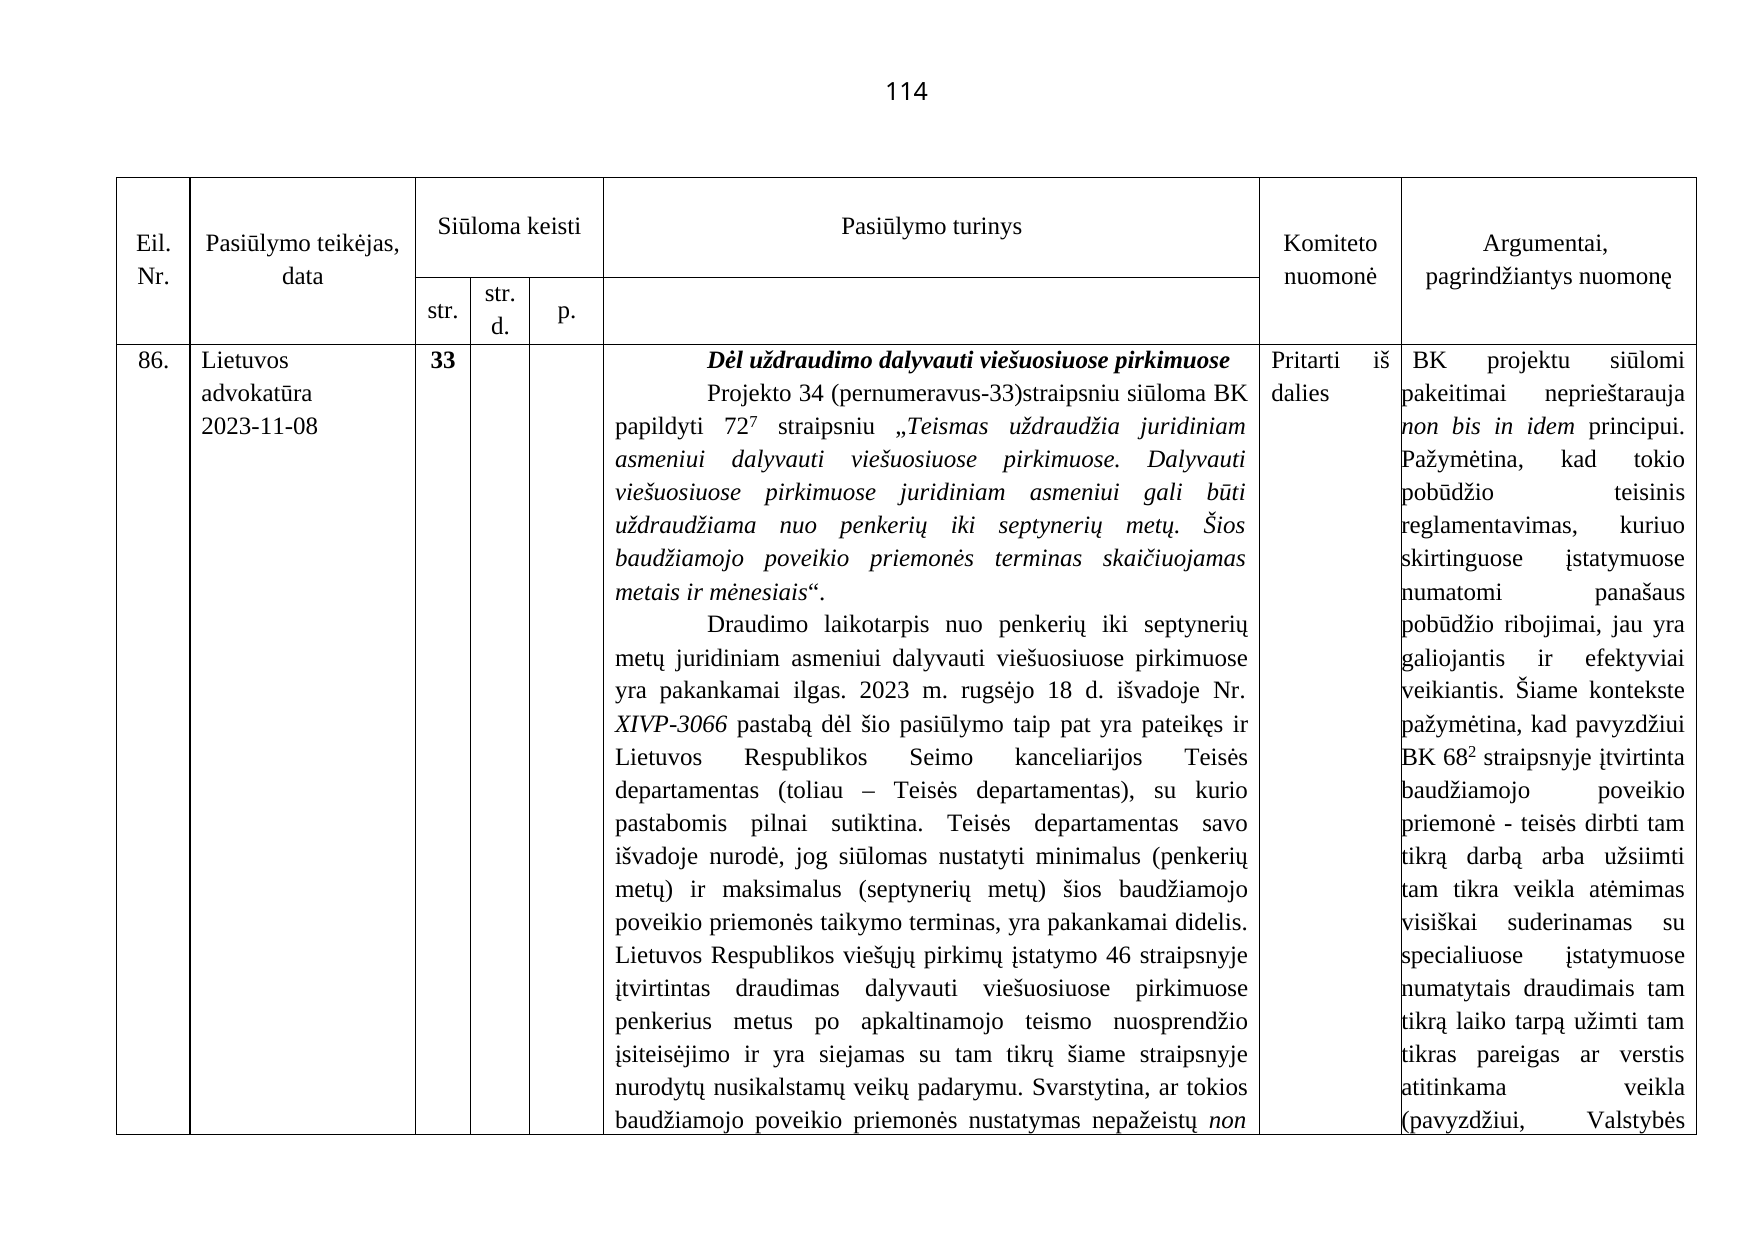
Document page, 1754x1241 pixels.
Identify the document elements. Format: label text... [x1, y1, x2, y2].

table_cell [604, 278, 1259, 344]
table_cell BK projektu siūlomi pakeitimai neprieštarauja non bis in idem principui. Pažymėtina, kad tokio pobūdžio teisinis reglamentavimas, kuriuo skirtinguose įstatymuose numatomi panašaus pobūdžio ribojimai, jau yra galiojantis ir efektyviai veikiantis. Šiame kontekste pažymėtina, kad pavyzdžiui BK 682 straipsnyje įtvirtinta baudžiamojo poveikio priemonė - teisės dirbti tam tikrą darbą arba užsiimti tam tikra veikla atėmimas visiškai suderinamas su specialiuose įstatymuose numatytais draudimais tam tikrą laiko tarpą užimti tam tikras pareigas ar verstis atitinkama veikla (pavyzdžiui, Valstybės [1402, 345, 1696, 1134]
table_header Siūloma keisti [416, 178, 603, 277]
table_header Pasiūlymo turinys [604, 178, 1259, 277]
table_header Komiteto nuomonė [1260, 178, 1401, 344]
table_cell 33 [416, 345, 470, 1134]
table_cell str. [416, 278, 470, 344]
table_header Pasiūlymo teikėjas, data [191, 178, 415, 344]
table_cell p. [530, 278, 603, 344]
table_cell 86. [117, 345, 189, 1134]
table_cell [530, 345, 603, 1134]
table_cell [471, 345, 529, 1134]
table_header Argumentai, pagrindžiantys nuomonę [1402, 178, 1696, 344]
table_cell str. d. [471, 278, 529, 344]
table_cell Dėl uždraudimo dalyvauti viešuosiuose pirkimuose Projekto 34 (pernumeravus-33)straipsniu siūloma BK papildyti 727 straipsniu „Teismas uždraudžia juridiniam asmeniui dalyvauti viešuosiuose pirkimuose. Dalyvauti viešuosiuose pirkimuose juridiniam asmeniui gali būti uždraudžiama nuo penkerių iki septynerių metų. Šios baudžiamojo poveikio priemonės terminas skaičiuojamas metais ir mėnesiais“. Draudimo laikotarpis nuo penkerių iki septynerių metų juridiniam asmeniui dalyvauti viešuosiuose pirkimuose yra pakankamai ilgas. 2023 m. rugsėjo 18 d. išvadoje Nr. XIVP-3066 pastabą dėl šio pasiūlymo taip pat yra pateikęs ir Lietuvos Respublikos Seimo kanceliarijos Teisės departamentas (toliau – Teisės departamentas), su kurio pastabomis pilnai sutiktina. Teisės departamentas savo išvadoje nurodė, jog siūlomas nustatyti minimalus (penkerių metų) ir maksimalus (septynerių metų) šios baudžiamojo poveikio priemonės taikymo terminas, yra pakankamai didelis. Lietuvos Respublikos viešųjų pirkimų įstatymo 46 straipsnyje įtvirtintas draudimas dalyvauti viešuosiuose pirkimuose penkerius metus po apkaltinamojo teismo nuosprendžio įsiteisėjimo ir yra siejamas su tam tikrų šiame straipsnyje nurodytų nusikalstamų veikų padarymu. Svarstytina, ar tokios baudžiamojo poveikio priemonės nustatymas nepažeistų non [604, 345, 1259, 1134]
table_header Eil. Nr. [117, 178, 189, 344]
table_cell Pritarti iš dalies [1260, 345, 1401, 1134]
table_cell Lietuvos advokatūra 2023-11-08 [191, 345, 415, 1134]
